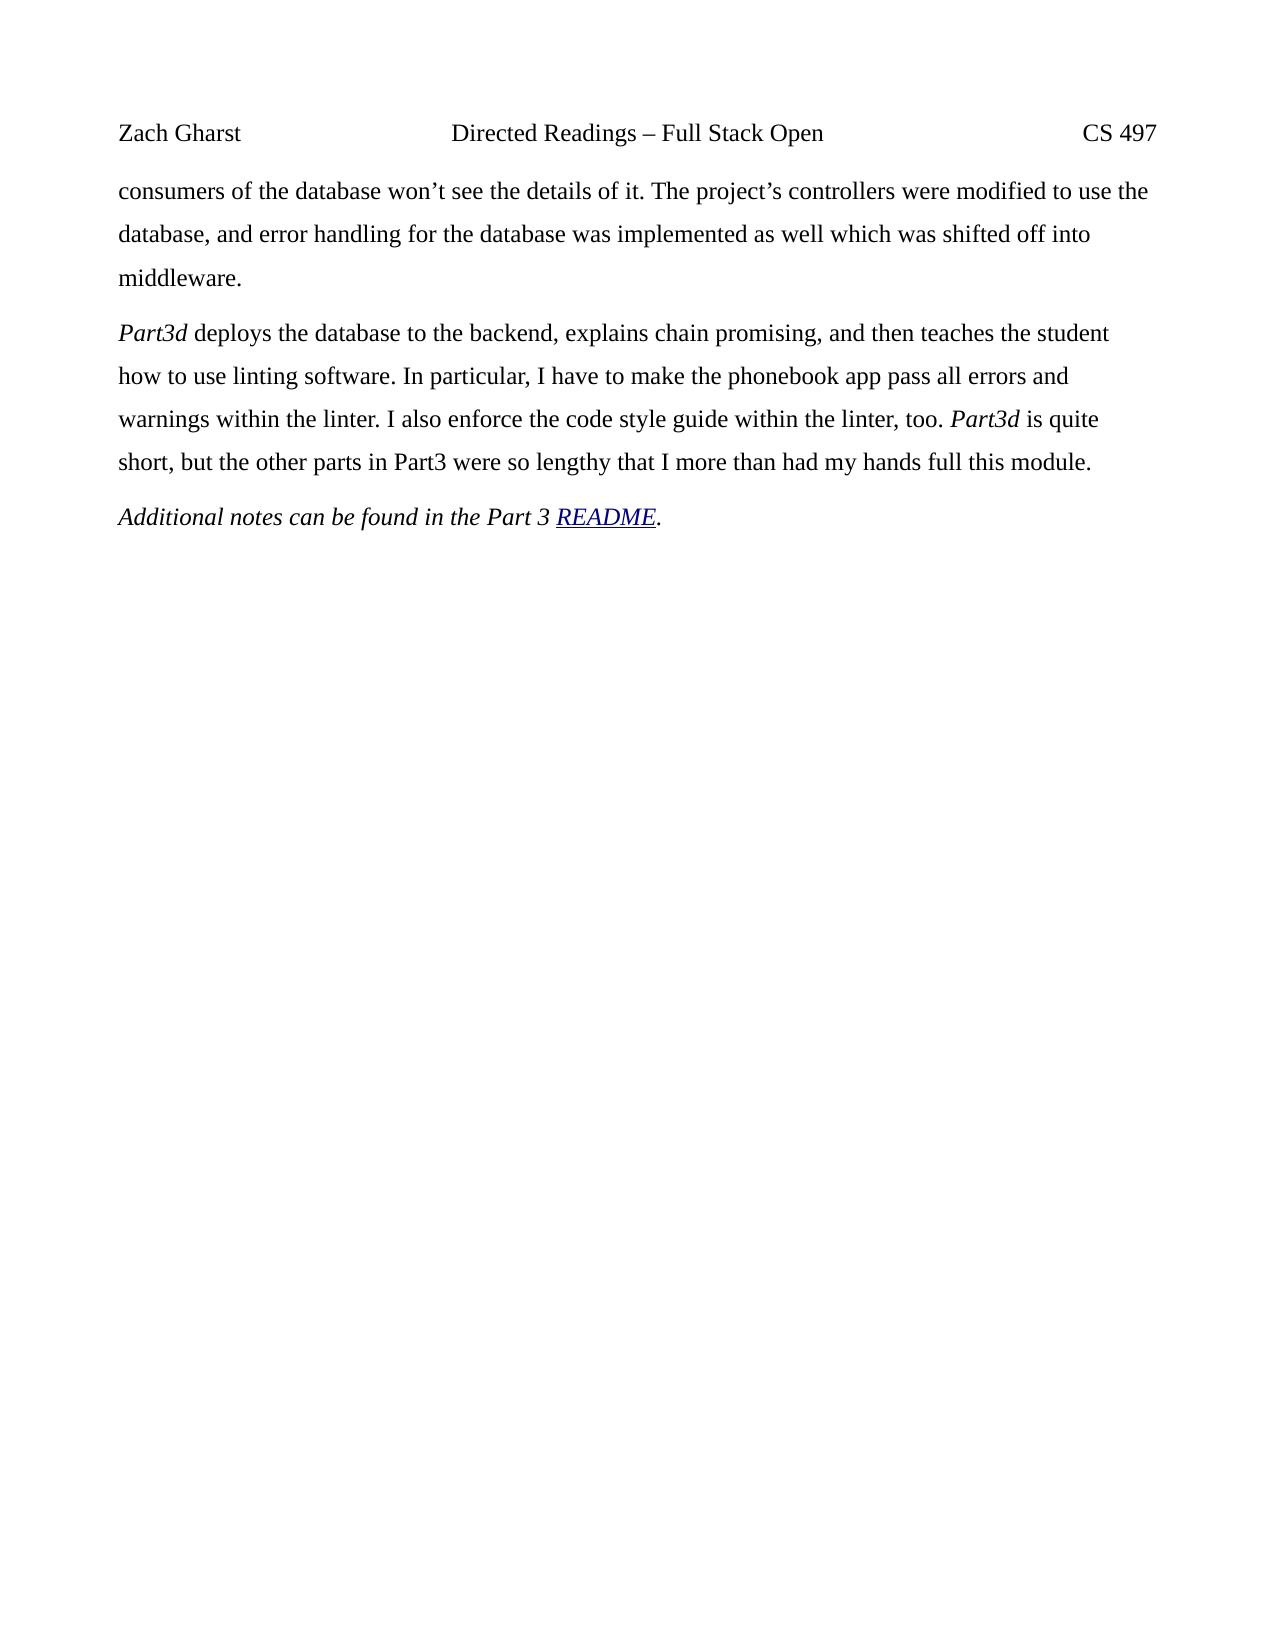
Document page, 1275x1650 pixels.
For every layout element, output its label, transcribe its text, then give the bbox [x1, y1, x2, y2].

text Additional notes can be found in the Part 3 README. [118, 502, 1157, 531]
text Part3d deploys the database to the backend, explains chain promising, and then teaches the student how to use linting software. In particular, I have to make the phonebook app pass all errors and warnings within the linter. I also enforce the code style guide within the linter, too. Part3d is quite short, but the other parts in Part3 were so lengthy that I more than had my hands full this module. [118, 318, 1157, 476]
text consumers of the database won’t see the details of it. The project’s controllers were modified to use the database, and error handling for the database was implemented as well which was shifted off into middleware. [118, 176, 1157, 291]
